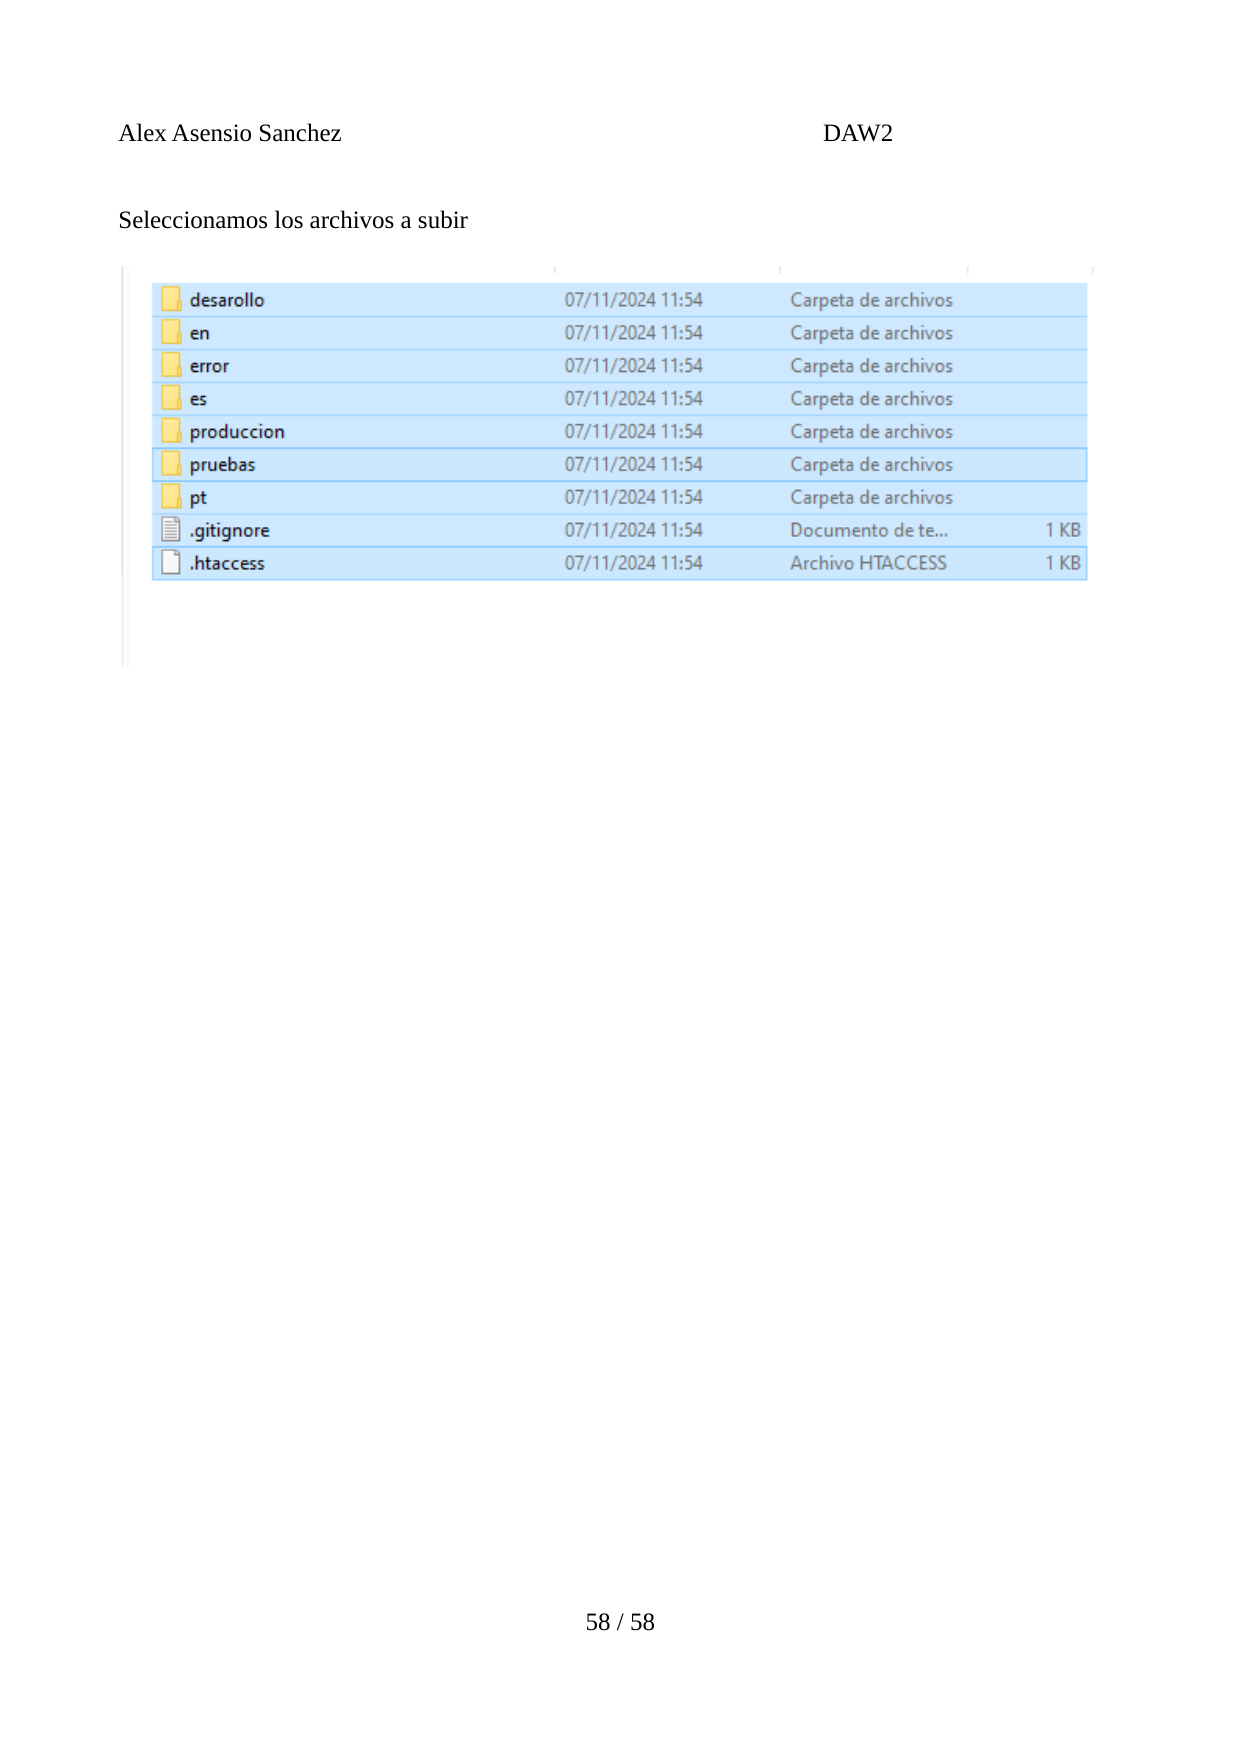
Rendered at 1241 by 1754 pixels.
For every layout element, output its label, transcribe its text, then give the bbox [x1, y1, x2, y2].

text Seleccionamos los archivos a subir [118, 205, 1122, 234]
picture [121, 266, 1119, 667]
